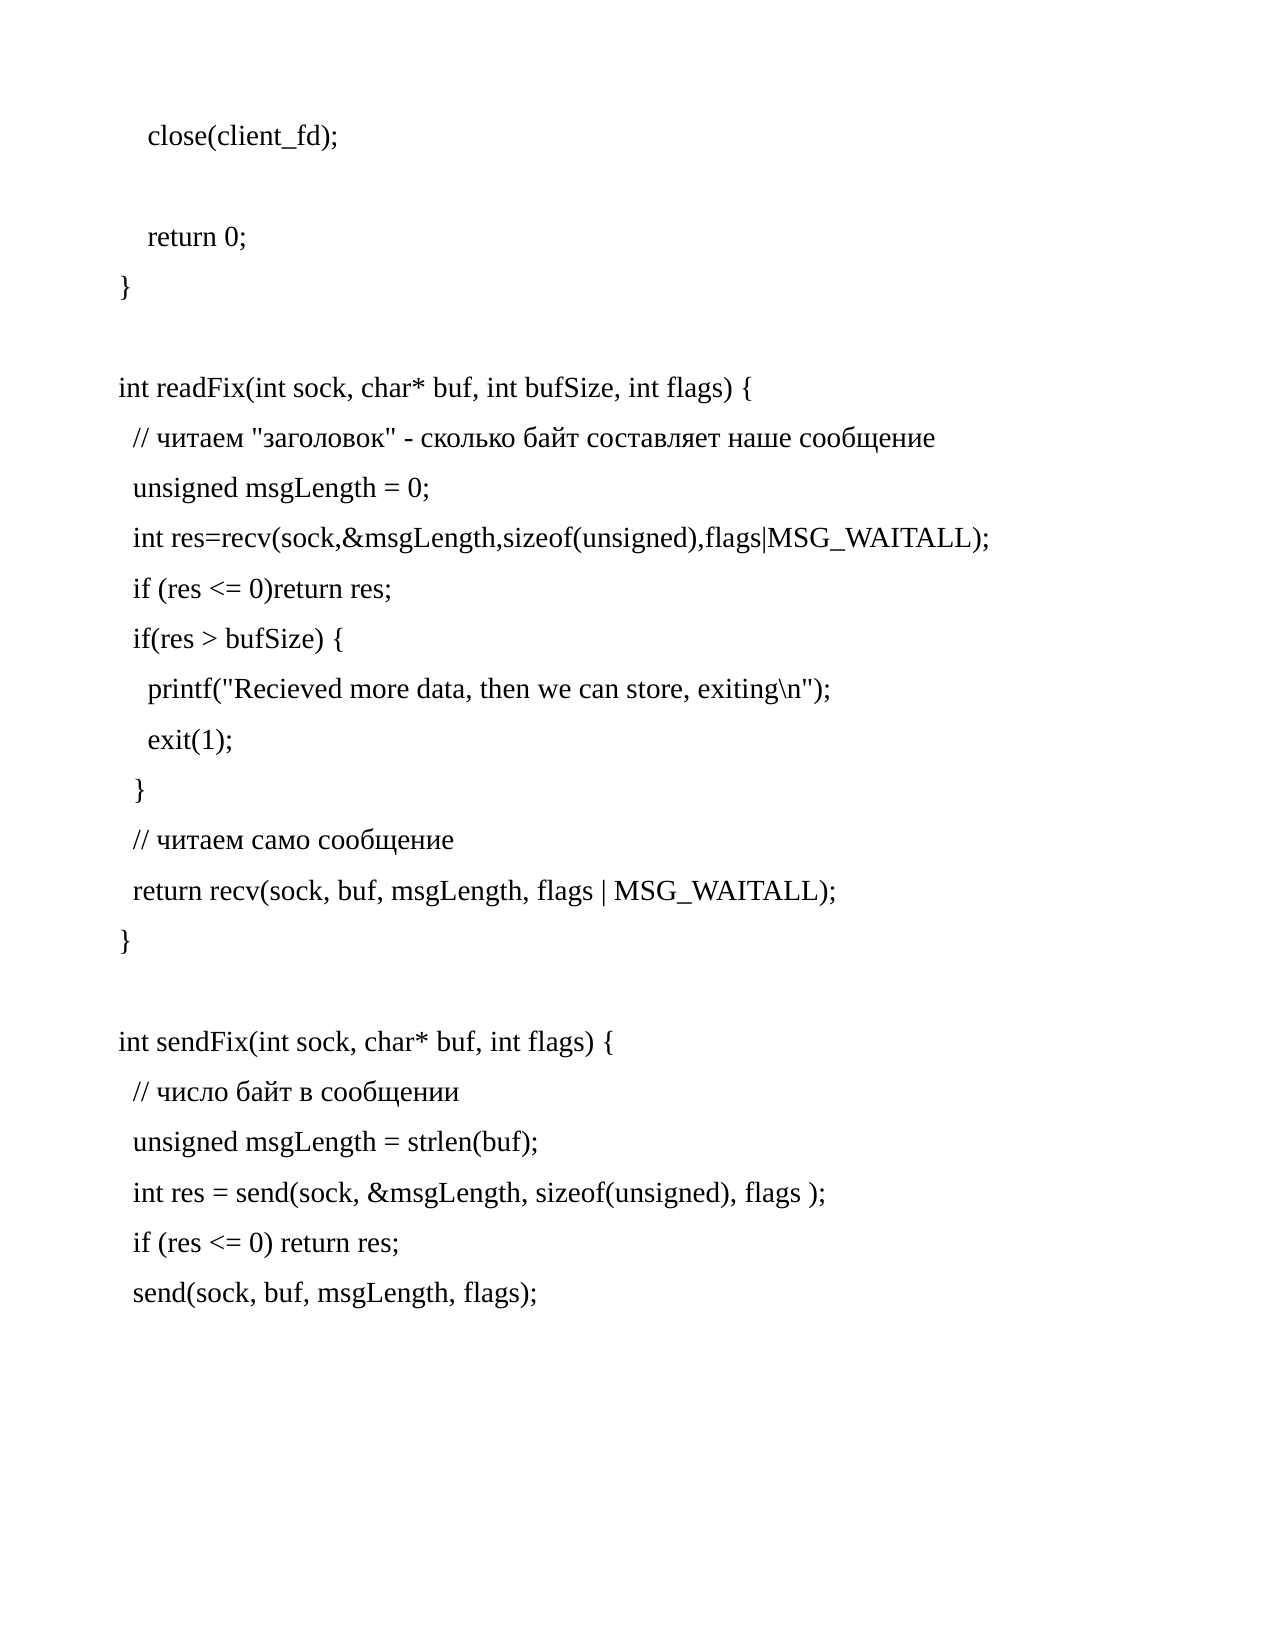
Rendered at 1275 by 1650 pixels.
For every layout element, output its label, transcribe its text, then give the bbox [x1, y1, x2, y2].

text int res=recv(sock,&msgLength,sizeof(unsigned),flags|MSG_WAITALL); [118, 521, 1157, 554]
text unsigned msgLength = strlen(buf); [118, 1124, 1157, 1158]
text // читаем "заголовок" - сколько байт составляет наше сообщение [118, 420, 1157, 453]
text close(client_fd); [118, 118, 1157, 152]
text return 0; [118, 219, 1157, 252]
text int sendFix(int sock, char* buf, int flags) { [118, 1024, 1157, 1057]
text unsigned msgLength = 0; [118, 470, 1157, 504]
text } [118, 772, 1157, 806]
text if (res <= 0)return res; [118, 571, 1157, 604]
text } [118, 923, 1157, 957]
text // читаем само сообщение [118, 822, 1157, 856]
text send(sock, buf, msgLength, flags); [118, 1275, 1157, 1309]
text int res = send(sock, &msgLength, sizeof(unsigned), flags ); [118, 1175, 1157, 1208]
text printf("Recieved more data, then we can store, exiting\n"); [118, 672, 1157, 705]
text if (res <= 0) return res; [118, 1225, 1157, 1258]
text } [118, 269, 1157, 303]
text // число байт в сообщении [118, 1074, 1157, 1108]
text exit(1); [118, 722, 1157, 755]
text int readFix(int sock, char* buf, int bufSize, int flags) { [118, 370, 1157, 403]
text if(res > bufSize) { [118, 621, 1157, 655]
text return recv(sock, buf, msgLength, flags | MSG_WAITALL); [118, 873, 1157, 906]
